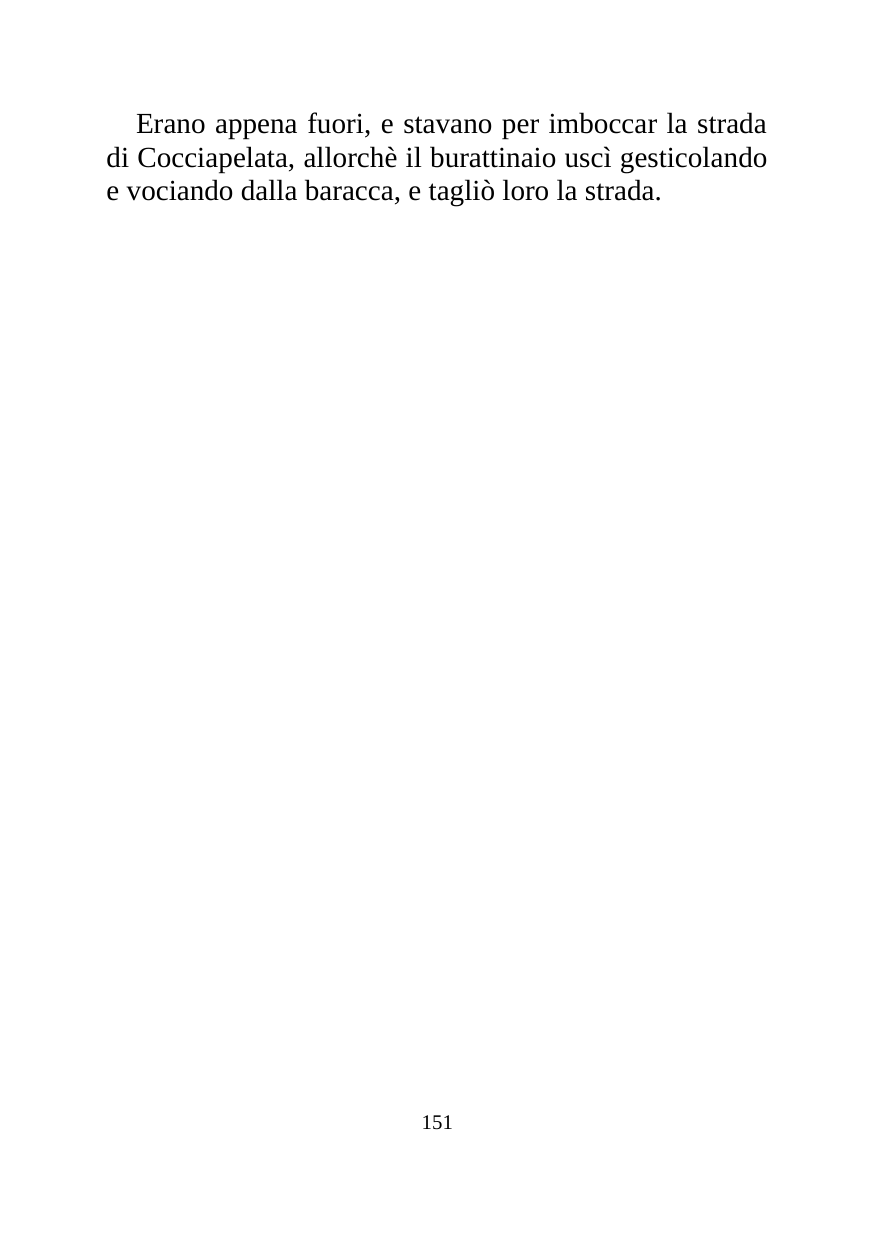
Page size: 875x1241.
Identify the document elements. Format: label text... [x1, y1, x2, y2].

text Erano appena fuori, e stavano per imboccar la strada di Cocciapelata, allorchè il burattinaio uscì gesticolando e vociando dalla baracca, e tagliò loro la strada. [106, 106, 768, 207]
